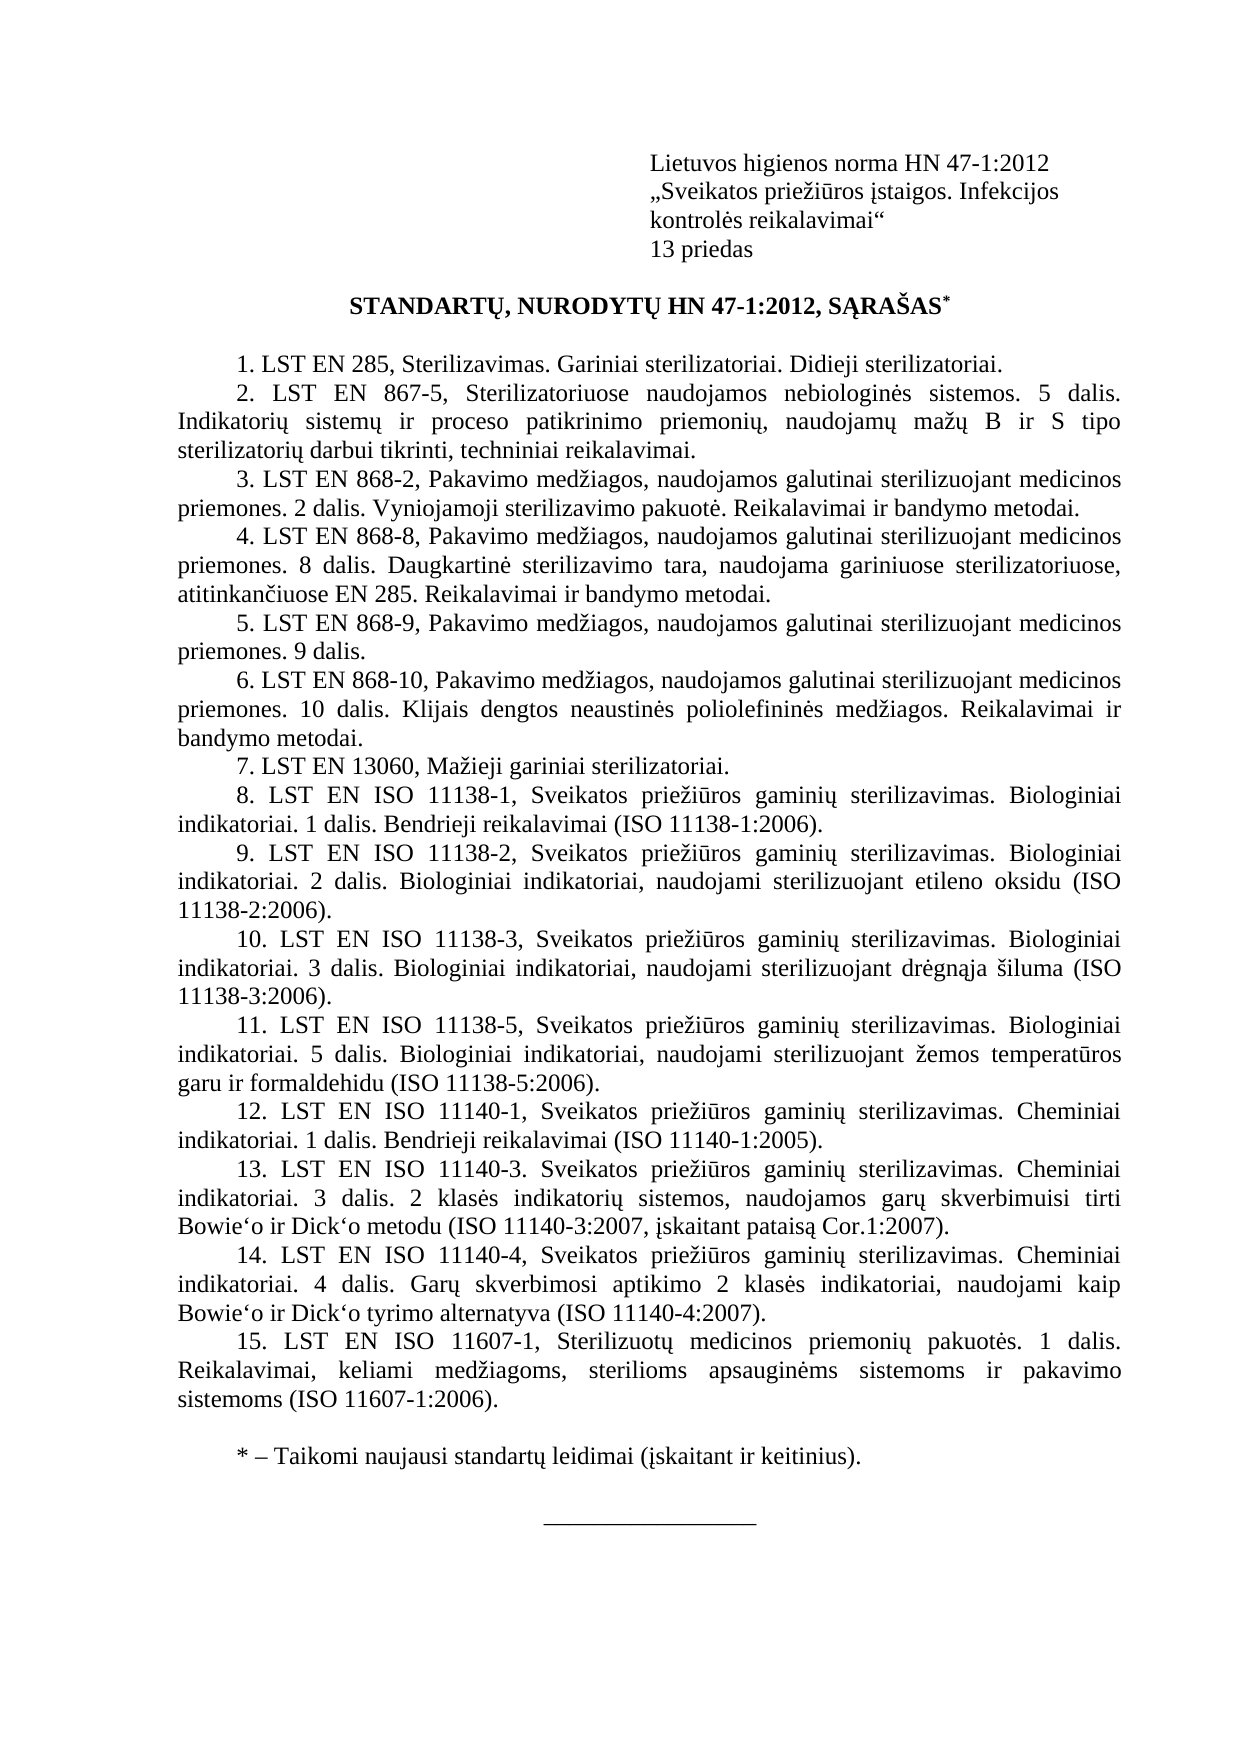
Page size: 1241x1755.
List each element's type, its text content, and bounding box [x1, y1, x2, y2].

text 1. LST EN 285, Sterilizavimas. Gariniai sterilizatoriai. Didieji sterilizatoriai. [177, 349, 1122, 378]
text 7. LST EN 13060, Mažieji gariniai sterilizatoriai. [177, 751, 1122, 780]
text 3. LST EN 868-2, Pakavimo medžiagos, naudojamos galutinai sterilizuojant medicinos priemones. 2 dalis. Vyniojamoji sterilizavimo pakuotė. Reikalavimai ir bandymo metodai. [177, 464, 1122, 521]
text kontrolės reikalavimai“ [649, 205, 1122, 234]
text 8. LST EN ISO 11138-1, Sveikatos priežiūros gaminių sterilizavimas. Biologiniai indikatoriai. 1 dalis. Bendrieji reikalavimai (ISO 11138-1:2006). [177, 780, 1122, 838]
text * – Taikomi naujausi standartų leidimai (įskaitant ir keitinius). [177, 1441, 1122, 1470]
text „Sveikatos priežiūros įstaigos. Infekcijos [649, 176, 1122, 205]
text _________________ [177, 1499, 1122, 1528]
text 10. LST EN ISO 11138-3, Sveikatos priežiūros gaminių sterilizavimas. Biologiniai indikatoriai. 3 dalis. Biologiniai indikatoriai, naudojami sterilizuojant drėgnąja šiluma (ISO 11138-3:2006). [177, 924, 1122, 1010]
text 15. LST EN ISO 11607-1, Sterilizuotų medicinos priemonių pakuotės. 1 dalis. Reikalavimai, keliami medžiagoms, sterilioms apsauginėms sistemoms ir pakavimo sistemoms (ISO 11607-1:2006). [177, 1326, 1122, 1413]
text 5. LST EN 868-9, Pakavimo medžiagos, naudojamos galutinai sterilizuojant medicinos priemones. 9 dalis. [177, 608, 1122, 665]
text 14. LST EN ISO 11140-4, Sveikatos priežiūros gaminių sterilizavimas. Cheminiai indikatoriai. 4 dalis. Garų skverbimosi aptikimo 2 klasės indikatoriai, naudojami kaip Bowie‘o ir Dick‘o tyrimo alternatyva (ISO 11140-4:2007). [177, 1240, 1122, 1326]
text 6. LST EN 868-10, Pakavimo medžiagos, naudojamos galutinai sterilizuojant medicinos priemones. 10 dalis. Klijais dengtos neaustinės poliolefininės medžiagos. Reikalavimai ir bandymo metodai. [177, 665, 1122, 751]
text 2. LST EN 867-5, Sterilizatoriuose naudojamos nebiologinės sistemos. 5 dalis. Indikatorių sistemų ir proceso patikrinimo priemonių, naudojamų mažų B ir S tipo sterilizatorių darbui tikrinti, techniniai reikalavimai. [177, 378, 1122, 464]
text 11. LST EN ISO 11138-5, Sveikatos priežiūros gaminių sterilizavimas. Biologiniai indikatoriai. 5 dalis. Biologiniai indikatoriai, naudojami sterilizuojant žemos temperatūros garu ir formaldehidu (ISO 11138-5:2006). [177, 1010, 1122, 1096]
text Lietuvos higienos norma HN 47-1:2012 [649, 148, 1122, 176]
text 13. LST EN ISO 11140-3. Sveikatos priežiūros gaminių sterilizavimas. Cheminiai indikatoriai. 3 dalis. 2 klasės indikatorių sistemos, naudojamos garų skverbimuisi tirti Bowie‘o ir Dick‘o metodu (ISO 11140-3:2007, įskaitant pataisą Cor.1:2007). [177, 1154, 1122, 1240]
text 9. LST EN ISO 11138-2, Sveikatos priežiūros gaminių sterilizavimas. Biologiniai indikatoriai. 2 dalis. Biologiniai indikatoriai, naudojami sterilizuojant etileno oksidu (ISO 11138-2:2006). [177, 838, 1122, 924]
text 4. LST EN 868-8, Pakavimo medžiagos, naudojamos galutinai sterilizuojant medicinos priemones. 8 dalis. Daugkartinė sterilizavimo tara, naudojama gariniuose sterilizatoriuose, atitinkančiuose EN 285. Reikalavimai ir bandymo metodai. [177, 521, 1122, 608]
text 12. LST EN ISO 11140-1, Sveikatos priežiūros gaminių sterilizavimas. Cheminiai indikatoriai. 1 dalis. Bendrieji reikalavimai (ISO 11140-1:2005). [177, 1096, 1122, 1154]
text STANDARTŲ, NURODYTŲ HN 47-1:2012, SĄRAŠAS* [177, 291, 1122, 320]
text 13 priedas [649, 234, 1122, 263]
